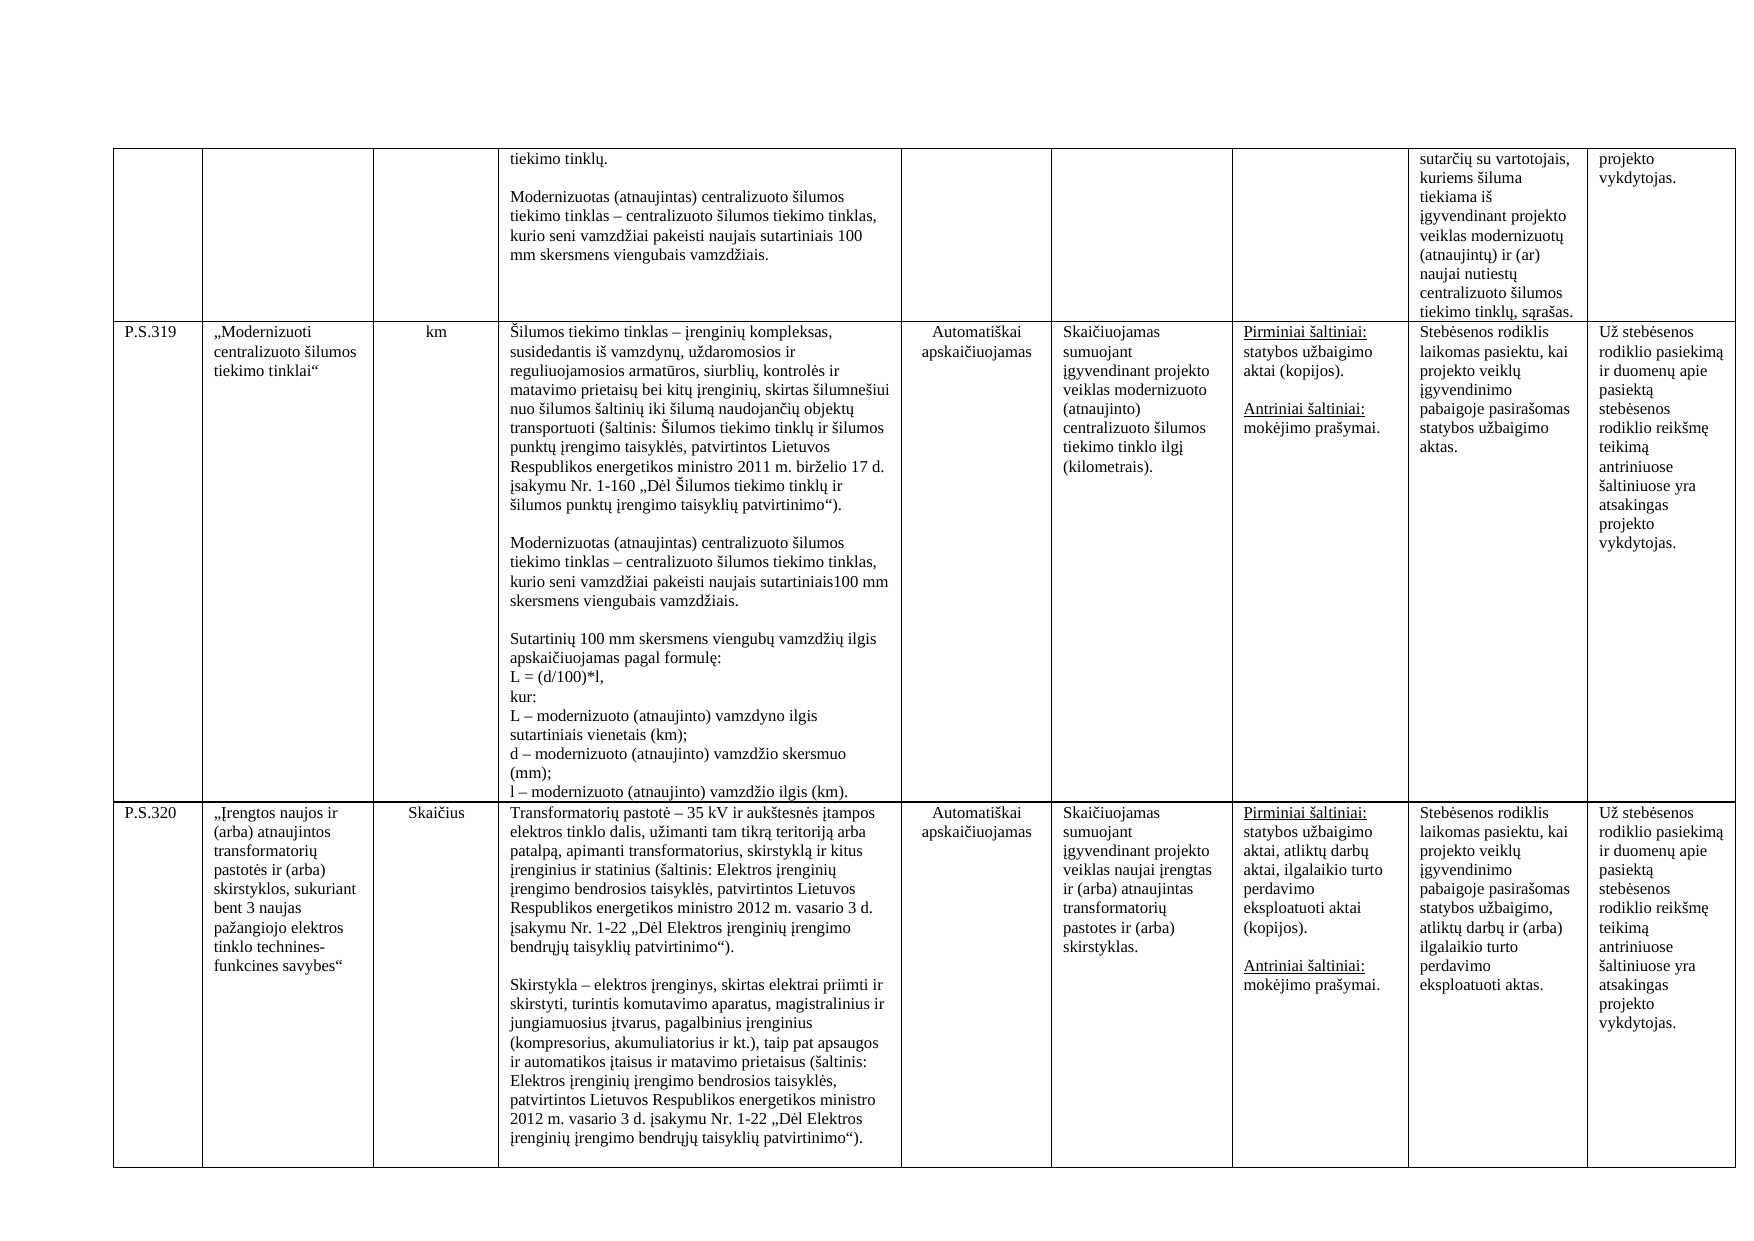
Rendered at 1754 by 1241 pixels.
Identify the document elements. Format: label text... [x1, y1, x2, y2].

table_cell sutarčių su vartotojais, kuriems šiluma tiekiama iš įgyvendinant projekto veiklas modernizuotų (atnaujintų) ir (ar) naujai nutiestų centralizuoto šilumos tiekimo tinklų, sąrašas. [1409, 149, 1587, 321]
table_cell [902, 149, 1051, 321]
table_cell Pirminiai šaltiniai: statybos užbaigimo aktai (kopijos). Antriniai šaltiniai: mokėjimo prašymai. [1233, 322, 1408, 801]
table_cell Automatiškai apskaičiuojamas [902, 803, 1051, 1167]
table_cell [1052, 149, 1232, 321]
table_cell Skaičiuojamas sumuojant įgyvendinant projekto veiklas modernizuoto (atnaujinto) centralizuoto šilumos tiekimo tinklo ilgį (kilometrais). [1052, 322, 1232, 801]
table_cell Transformatorių pastotė – 35 kV ir aukštesnės įtampos elektros tinklo dalis, užimanti tam tikrą teritoriją arba patalpą, apimanti transformatorius, skirstyklą ir kitus įrenginius ir statinius (šaltinis: Elektros įrenginių įrengimo bendrosios taisyklės, patvirtintos Lietuvos Respublikos energetikos ministro 2012 m. vasario 3 d. įsakymu Nr. 1-22 „Dėl Elektros įrenginių įrengimo bendrųjų taisyklių patvirtinimo“). Skirstykla – elektros įrenginys, skirtas elektrai priimti ir skirstyti, turintis komutavimo aparatus, magistralinius ir jungiamuosius įtvarus, pagalbinius įrenginius (kompresorius, akumuliatorius ir kt.), taip pat apsaugos ir automatikos įtaisus ir matavimo prietaisus (šaltinis: Elektros įrenginių įrengimo bendrosios taisyklės, patvirtintos Lietuvos Respublikos energetikos ministro 2012 m. vasario 3 d. įsakymu Nr. 1-22 „Dėl Elektros įrenginių įrengimo bendrųjų taisyklių patvirtinimo“). [499, 803, 901, 1167]
table_cell km [374, 322, 498, 801]
table_cell Skaičius [374, 803, 498, 1167]
table_cell Stebėsenos rodiklis laikomas pasiektu, kai projekto veiklų įgyvendinimo pabaigoje pasirašomas statybos užbaigimo, atliktų darbų ir (arba) ilgalaikio turto perdavimo eksploatuoti aktas. [1409, 803, 1587, 1167]
table_cell Už stebėsenos rodiklio pasiekimą ir duomenų apie pasiektą stebėsenos rodiklio reikšmę teikimą antriniuose šaltiniuose yra atsakingas projekto vykdytojas. [1588, 803, 1735, 1167]
table_cell Automatiškai apskaičiuojamas [902, 322, 1051, 801]
table_cell P.S.319 [114, 322, 202, 801]
table_cell Šilumos tiekimo tinklas – įrenginių kompleksas, susidedantis iš vamzdynų, uždaromosios ir reguliuojamosios armatūros, siurblių, kontrolės ir matavimo prietaisų bei kitų įrenginių, skirtas šilumnešiui nuo šilumos šaltinių iki šilumą naudojančių objektų transportuoti (šaltinis: Šilumos tiekimo tinklų ir šilumos punktų įrengimo taisyklės, patvirtintos Lietuvos Respublikos energetikos ministro 2011 m. birželio 17 d. įsakymu Nr. 1-160 „Dėl Šilumos tiekimo tinklų ir šilumos punktų įrengimo taisyklių patvirtinimo“). Modernizuotas (atnaujintas) centralizuoto šilumos tiekimo tinklas – centralizuoto šilumos tiekimo tinklas, kurio seni vamzdžiai pakeisti naujais sutartiniais100 mm skersmens viengubais vamzdžiais. Sutartinių 100 mm skersmens viengubų vamzdžių ilgis apskaičiuojamas pagal formulę: L = (d/100)*l, kur: L – modernizuoto (atnaujinto) vamzdyno ilgis sutartiniais vienetais (km); d – modernizuoto (atnaujinto) vamzdžio skersmuo (mm); l – modernizuoto (atnaujinto) vamzdžio ilgis (km). [499, 322, 901, 801]
table_cell Skaičiuojamas sumuojant įgyvendinant projekto veiklas naujai įrengtas ir (arba) atnaujintas transformatorių pastotes ir (arba) skirstyklas. [1052, 803, 1232, 1167]
table_cell [114, 149, 202, 321]
table_cell projekto vykdytojas. [1588, 149, 1735, 321]
table_cell „Modernizuoti centralizuoto šilumos tiekimo tinklai“ [203, 322, 373, 801]
table_cell P.S.320 [114, 803, 202, 1167]
table_cell Stebėsenos rodiklis laikomas pasiektu, kai projekto veiklų įgyvendinimo pabaigoje pasirašomas statybos užbaigimo aktas. [1409, 322, 1587, 801]
table_cell Už stebėsenos rodiklio pasiekimą ir duomenų apie pasiektą stebėsenos rodiklio reikšmę teikimą antriniuose šaltiniuose yra atsakingas projekto vykdytojas. [1588, 322, 1735, 801]
table_cell tiekimo tinklų. Modernizuotas (atnaujintas) centralizuoto šilumos tiekimo tinklas – centralizuoto šilumos tiekimo tinklas, kurio seni vamzdžiai pakeisti naujais sutartiniais 100 mm skersmens viengubais vamzdžiais. [499, 149, 901, 321]
table_cell [374, 149, 498, 321]
table_cell [203, 149, 373, 321]
table_cell „Įrengtos naujos ir (arba) atnaujintos transformatorių pastotės ir (arba) skirstyklos, sukuriant bent 3 naujas pažangiojo elektros tinklo technines-funkcines savybes“ [203, 803, 373, 1167]
table_cell Pirminiai šaltiniai: statybos užbaigimo aktai, atliktų darbų aktai, ilgalaikio turto perdavimo eksploatuoti aktai (kopijos). Antriniai šaltiniai: mokėjimo prašymai. [1233, 803, 1408, 1167]
table_cell [1233, 149, 1408, 321]
